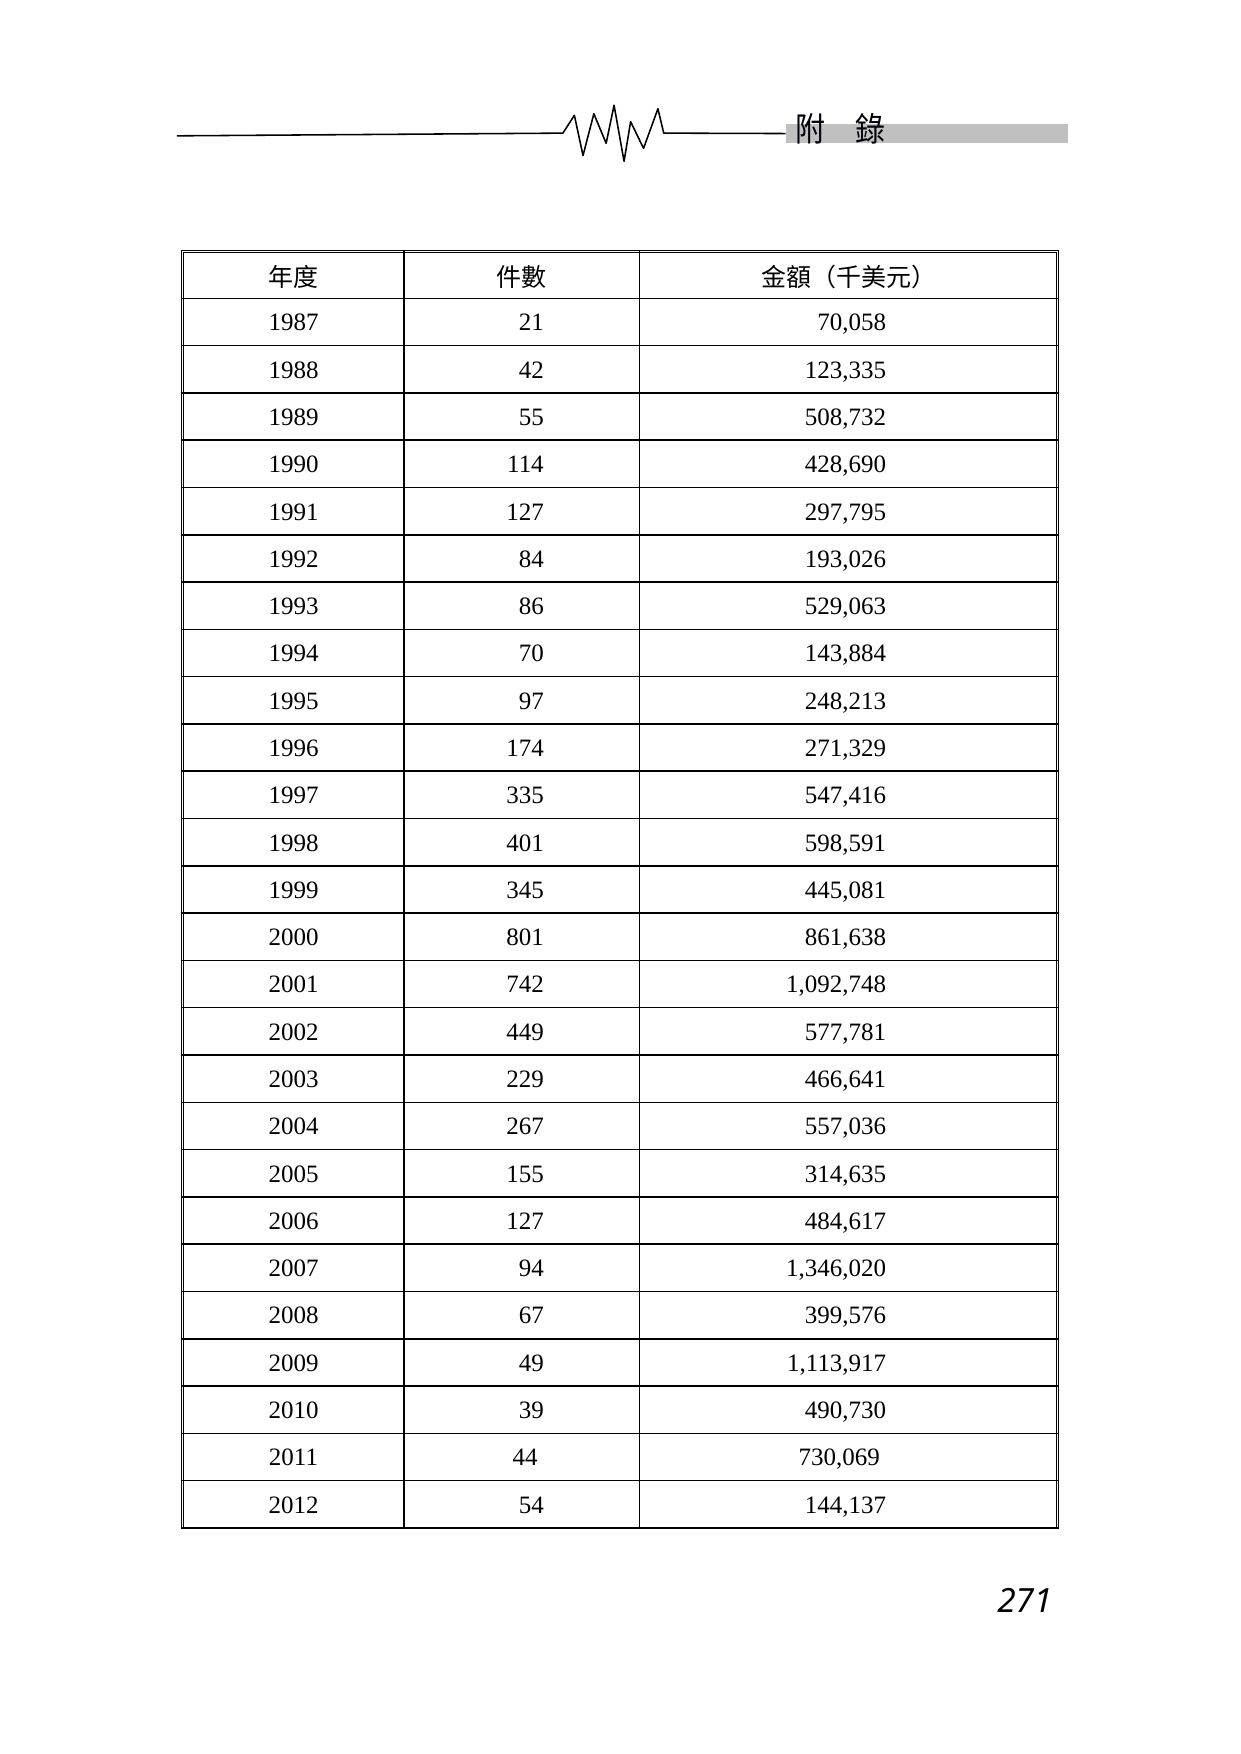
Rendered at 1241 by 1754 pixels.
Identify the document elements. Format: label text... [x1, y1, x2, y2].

table_cell 267 [405, 1103, 639, 1149]
table_cell 428,690 [640, 441, 1056, 487]
table_cell 2002 [184, 1008, 403, 1054]
table_cell 86 [405, 583, 639, 628]
table_cell 67 [405, 1292, 639, 1338]
table_cell 271,329 [640, 725, 1056, 770]
table_cell 401 [405, 819, 639, 865]
table_cell 49 [405, 1340, 639, 1385]
table_cell 2008 [184, 1292, 403, 1338]
table_cell 97 [405, 677, 639, 723]
table_cell 84 [405, 536, 639, 581]
table_cell 1988 [184, 346, 403, 392]
table_cell 1,092,748 [640, 961, 1056, 1007]
table_cell 445,081 [640, 867, 1056, 912]
table_cell 742 [405, 961, 639, 1007]
table_cell 1997 [184, 772, 403, 818]
table_cell 466,641 [640, 1056, 1056, 1101]
table_cell 598,591 [640, 819, 1056, 865]
table_header 年度 [184, 253, 403, 297]
table_cell 2000 [184, 914, 403, 959]
table_header 件數 [405, 253, 639, 297]
table_cell 557,036 [640, 1103, 1056, 1149]
table_cell 1999 [184, 867, 403, 912]
table_cell 2001 [184, 961, 403, 1007]
table_cell 1987 [184, 299, 403, 345]
table_cell 114 [405, 441, 639, 487]
table_cell 127 [405, 488, 639, 534]
table_cell 21 [405, 299, 639, 345]
table_cell 297,795 [640, 488, 1056, 534]
table_cell 1990 [184, 441, 403, 487]
table_cell 155 [405, 1150, 639, 1196]
table_cell 44 [405, 1434, 639, 1480]
table_cell 1989 [184, 394, 403, 439]
table_cell 2012 [184, 1481, 403, 1527]
table_cell 54 [405, 1481, 639, 1527]
table_cell 1994 [184, 630, 403, 676]
table_cell 2009 [184, 1340, 403, 1385]
table_header 金額（千美元） [640, 253, 1056, 297]
table_cell 490,730 [640, 1387, 1056, 1432]
table_cell 730,069 [640, 1434, 1056, 1480]
table_cell 335 [405, 772, 639, 818]
table_cell 2006 [184, 1198, 403, 1243]
table_cell 144,137 [640, 1481, 1056, 1527]
table_cell 1993 [184, 583, 403, 628]
table_cell 2003 [184, 1056, 403, 1101]
table_cell 2011 [184, 1434, 403, 1480]
table_cell 529,063 [640, 583, 1056, 628]
table_cell 2005 [184, 1150, 403, 1196]
table_cell 1996 [184, 725, 403, 770]
table_cell 2007 [184, 1245, 403, 1291]
table_cell 248,213 [640, 677, 1056, 723]
table_cell 399,576 [640, 1292, 1056, 1338]
table_cell 547,416 [640, 772, 1056, 818]
table_cell 1995 [184, 677, 403, 723]
table_cell 508,732 [640, 394, 1056, 439]
table_cell 123,335 [640, 346, 1056, 392]
table_cell 70,058 [640, 299, 1056, 345]
table_cell 1,113,917 [640, 1340, 1056, 1385]
table_cell 1,346,020 [640, 1245, 1056, 1291]
table_cell 1992 [184, 536, 403, 581]
table_cell 1998 [184, 819, 403, 865]
table_cell 2004 [184, 1103, 403, 1149]
table_cell 127 [405, 1198, 639, 1243]
table_cell 39 [405, 1387, 639, 1432]
table_cell 94 [405, 1245, 639, 1291]
table_cell 70 [405, 630, 639, 676]
table_cell 1991 [184, 488, 403, 534]
table_cell 449 [405, 1008, 639, 1054]
table_cell 174 [405, 725, 639, 770]
table_cell 861,638 [640, 914, 1056, 959]
table_cell 484,617 [640, 1198, 1056, 1243]
table_cell 314,635 [640, 1150, 1056, 1196]
table_cell 229 [405, 1056, 639, 1101]
table_cell 193,026 [640, 536, 1056, 581]
table_cell 2010 [184, 1387, 403, 1432]
table_cell 345 [405, 867, 639, 912]
table_cell 143,884 [640, 630, 1056, 676]
table_cell 42 [405, 346, 639, 392]
table_cell 55 [405, 394, 639, 439]
table_cell 801 [405, 914, 639, 959]
table_cell 577,781 [640, 1008, 1056, 1054]
